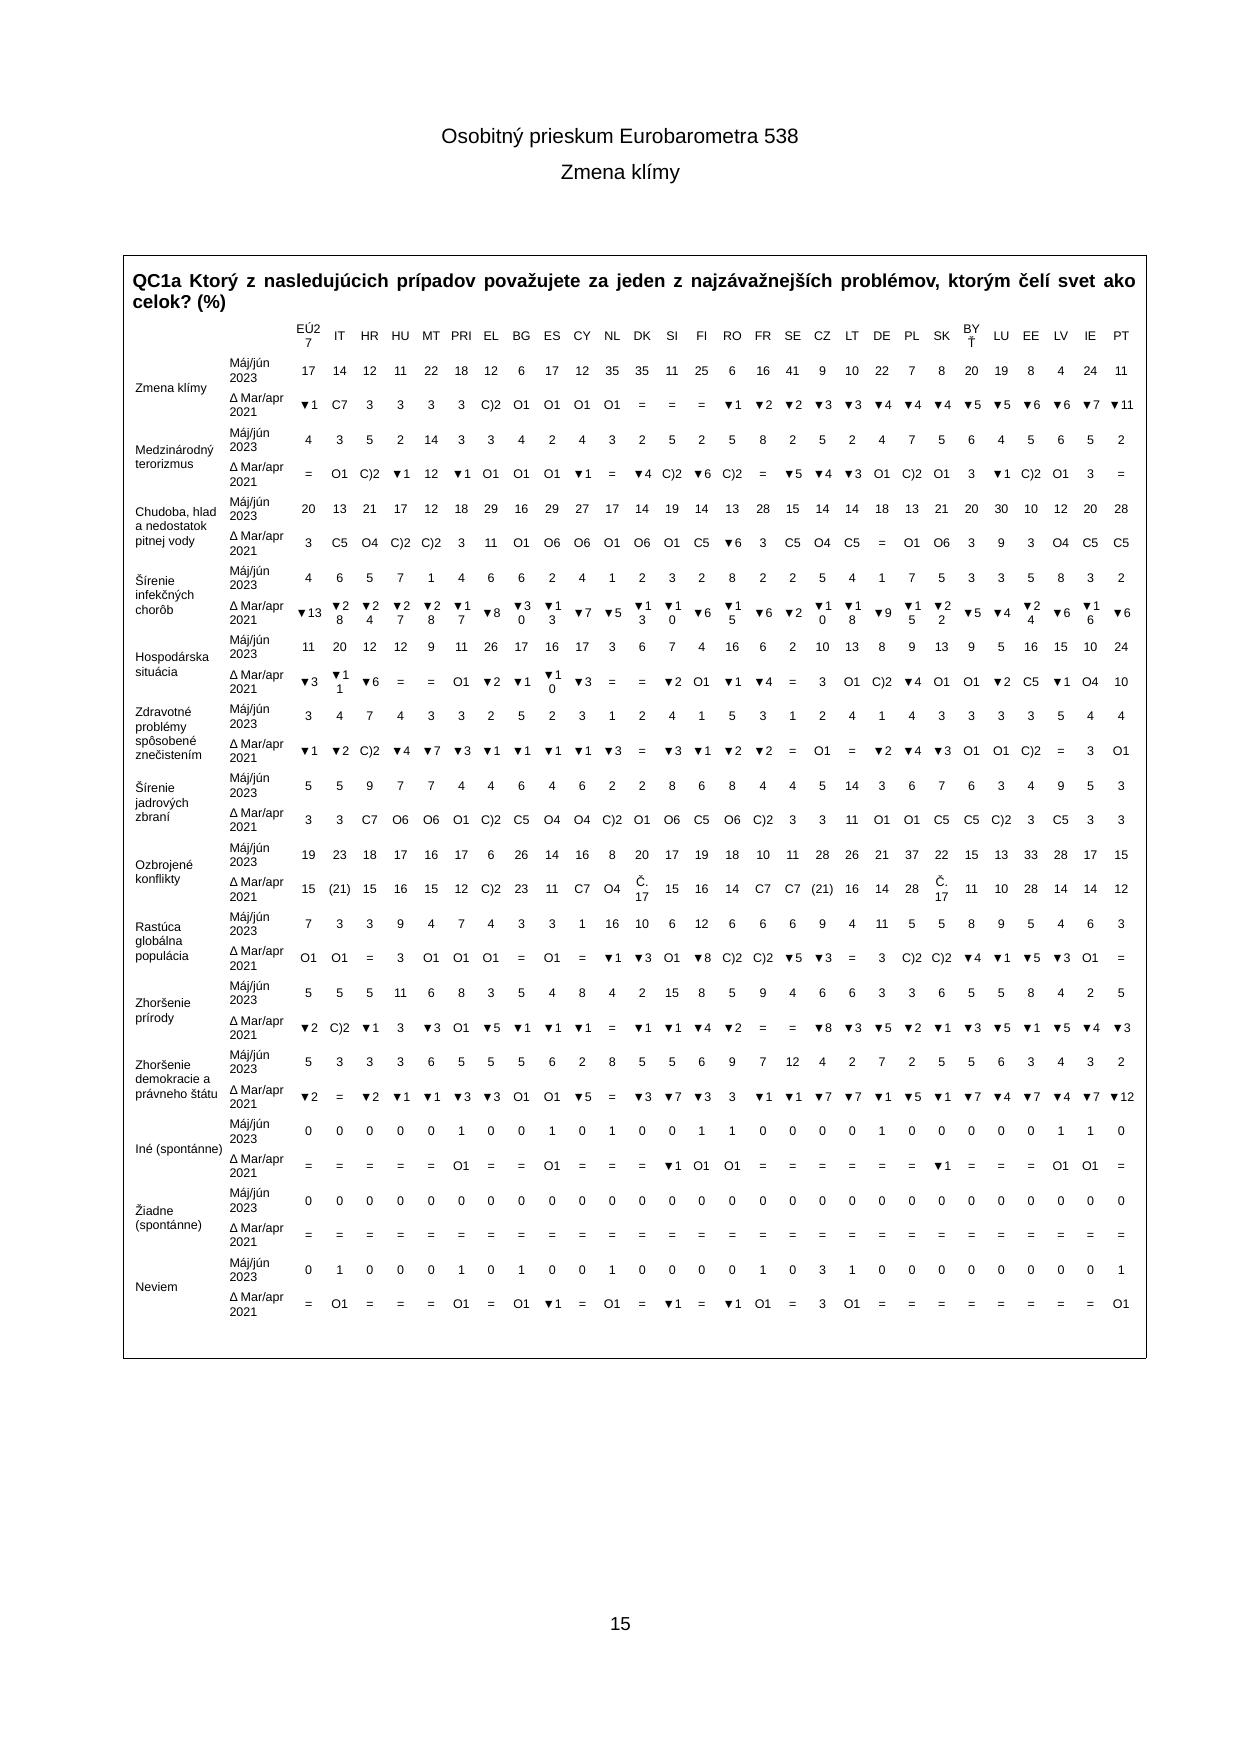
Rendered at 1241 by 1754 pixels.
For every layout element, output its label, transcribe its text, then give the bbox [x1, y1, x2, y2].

table_cell О1 [716, 1149, 748, 1183]
table_cell 16 [416, 837, 446, 872]
table_cell 11 [385, 976, 416, 1010]
table_cell ▼7 [657, 1079, 687, 1114]
table_cell 3 [808, 803, 837, 837]
table_cell 29 [537, 491, 567, 526]
table_cell ▼5 [986, 1010, 1016, 1045]
table_cell ▼1 [385, 1079, 416, 1114]
table_cell C)2 [657, 457, 687, 491]
table_cell = [416, 1287, 446, 1321]
table_cell 10 [1075, 630, 1105, 664]
table_cell 3 [748, 526, 778, 561]
table_cell = [778, 664, 807, 699]
table_cell 18 [354, 837, 385, 872]
table_cell 37 [897, 837, 927, 872]
table_cell = [837, 1218, 867, 1252]
table_cell О1 [446, 664, 476, 699]
table_cell ▼1 [716, 664, 748, 699]
table_cell 7 [385, 561, 416, 595]
table_cell 0 [808, 1114, 837, 1148]
table_cell 2 [627, 561, 657, 595]
table_cell ▼2 [716, 1010, 748, 1045]
table_cell 8 [597, 837, 627, 872]
table_cell = [748, 1149, 778, 1183]
table_cell О1 [927, 457, 956, 491]
table_cell ▼2 [354, 1079, 385, 1114]
table_cell 28 [1016, 872, 1046, 906]
table_cell 9 [385, 906, 416, 941]
table_cell C)2 [897, 457, 927, 491]
table_cell 2 [537, 699, 567, 733]
table_header IE [1075, 319, 1105, 353]
table_cell 6 [506, 353, 537, 388]
table_cell C)2 [986, 803, 1016, 837]
table_cell 6 [748, 630, 778, 664]
table_cell ▼2 [778, 595, 807, 630]
table_cell Medzinárodný terorizmus [132, 422, 226, 491]
table_cell 5 [1016, 561, 1046, 595]
table_cell ▼6 [1016, 388, 1046, 422]
table_cell 3 [597, 630, 627, 664]
table_cell 1 [506, 1252, 537, 1287]
table_header [226, 319, 292, 353]
table_cell ▼12 [1105, 1079, 1137, 1114]
table_cell C)2 [476, 388, 506, 422]
table_cell 16 [1016, 630, 1046, 664]
table_cell 3 [476, 422, 506, 457]
table_cell ▼2 [867, 734, 897, 768]
table_cell 19 [292, 837, 325, 872]
table_cell 9 [897, 630, 927, 664]
table_cell ▼6 [687, 457, 716, 491]
table_cell = [927, 1287, 956, 1321]
table_cell 3 [385, 941, 416, 976]
table_cell ▼1 [506, 664, 537, 699]
table_cell ▼3 [416, 1010, 446, 1045]
table_cell 8 [867, 630, 897, 664]
table_cell 2 [1105, 561, 1137, 595]
table_cell 22 [867, 353, 897, 388]
table_cell С5 [506, 803, 537, 837]
table_cell = [778, 1287, 807, 1321]
table_cell 0 [1105, 1114, 1137, 1148]
table_cell 7 [416, 768, 446, 803]
table_cell 5 [292, 1045, 325, 1079]
table_cell ▼6 [716, 526, 748, 561]
table_cell ▼4 [986, 1079, 1016, 1114]
table_cell 0 [716, 1252, 748, 1287]
table_cell = [778, 1149, 807, 1183]
table_header PT [1105, 319, 1137, 353]
table_cell ▼1 [567, 457, 597, 491]
table_header IT [325, 319, 354, 353]
table_cell 7 [927, 768, 956, 803]
table_cell 2 [1105, 422, 1137, 457]
table_cell 7 [354, 699, 385, 733]
table_cell 0 [778, 1114, 807, 1148]
table_cell 28 [808, 837, 837, 872]
table_cell Žiadne (spontánne) [132, 1183, 226, 1252]
table_cell 2 [537, 422, 567, 457]
table_cell 11 [778, 837, 807, 872]
table_cell ▼3 [446, 1079, 476, 1114]
table_cell 4 [446, 768, 476, 803]
table_cell 3 [537, 906, 567, 941]
table_cell О1 [808, 734, 837, 768]
table_cell 1 [597, 1114, 627, 1148]
table_cell О6 [416, 803, 446, 837]
table_cell 3 [597, 422, 627, 457]
table_cell С7 [778, 872, 807, 906]
table_cell 3 [1075, 561, 1105, 595]
table_cell О1 [657, 526, 687, 561]
table_cell 5 [354, 976, 385, 1010]
table_cell C)2 [867, 664, 897, 699]
table_cell C)2 [597, 803, 627, 837]
table_header BG [506, 319, 537, 353]
table_cell 4 [476, 906, 506, 941]
table_cell = [476, 1149, 506, 1183]
table_cell О4 [808, 526, 837, 561]
table_cell 3 [808, 664, 837, 699]
table_cell 15 [956, 837, 986, 872]
table_cell ▼2 [778, 388, 807, 422]
table_cell 35 [627, 353, 657, 388]
table_cell 0 [537, 1183, 567, 1218]
table_cell О1 [446, 1149, 476, 1183]
table_cell 19 [657, 491, 687, 526]
table_cell = [657, 1218, 687, 1252]
table_cell Δ Mar/apr 2021 [226, 388, 292, 422]
table_cell = [956, 1287, 986, 1321]
table_cell 7 [657, 630, 687, 664]
table_cell C)2 [716, 941, 748, 976]
table_cell 7 [867, 1045, 897, 1079]
table_cell 10 [837, 353, 867, 388]
table_cell ▼1 [927, 1079, 956, 1114]
table_cell 2 [687, 422, 716, 457]
table_cell 0 [716, 1183, 748, 1218]
table_header HU [385, 319, 416, 353]
table_cell Δ Mar/apr 2021 [226, 872, 292, 906]
table_cell ▼3 [627, 941, 657, 976]
table_cell ▼4 [897, 388, 927, 422]
table_cell ▼3 [476, 1079, 506, 1114]
table_cell 4 [292, 422, 325, 457]
table_cell 4 [1046, 353, 1075, 388]
table_cell 11 [837, 803, 867, 837]
table_cell C)2 [354, 734, 385, 768]
table_cell 18 [446, 353, 476, 388]
table_cell 3 [416, 388, 446, 422]
table_cell О1 [416, 941, 446, 976]
table_cell ▼3 [446, 734, 476, 768]
table_cell = [687, 1287, 716, 1321]
table_cell 0 [567, 1183, 597, 1218]
table_cell 6 [476, 561, 506, 595]
table_cell = [867, 526, 897, 561]
table_cell 26 [837, 837, 867, 872]
table_cell 1 [687, 699, 716, 733]
table_cell = [1105, 941, 1137, 976]
table_cell 4 [597, 976, 627, 1010]
table_cell C)2 [416, 526, 446, 561]
table_cell 0 [808, 1183, 837, 1218]
table_cell 3 [897, 976, 927, 1010]
table_cell ▼7 [1016, 1079, 1046, 1114]
table_cell 16 [385, 872, 416, 906]
table_cell 23 [506, 872, 537, 906]
table_cell 6 [748, 906, 778, 941]
table_cell = [986, 1218, 1016, 1252]
table_cell 0 [897, 1252, 927, 1287]
table_cell С7 [354, 803, 385, 837]
table_cell 0 [927, 1252, 956, 1287]
table_cell 26 [506, 837, 537, 872]
table_cell 9 [1046, 768, 1075, 803]
table_cell 0 [867, 1252, 897, 1287]
table_cell 6 [927, 976, 956, 1010]
table_cell 4 [837, 699, 867, 733]
table_cell = [385, 1218, 416, 1252]
table_cell О4 [597, 872, 627, 906]
table_cell = [837, 1149, 867, 1183]
table_cell 9 [808, 353, 837, 388]
table_cell 2 [1075, 976, 1105, 1010]
table_cell 5 [476, 1045, 506, 1079]
table_cell = [385, 1149, 416, 1183]
table_cell 25 [687, 353, 716, 388]
table_cell О1 [325, 1287, 354, 1321]
table_cell О1 [597, 388, 627, 422]
table_cell 6 [537, 1045, 567, 1079]
table_cell 14 [537, 837, 567, 872]
table_cell С7 [567, 872, 597, 906]
table_cell 0 [1075, 1183, 1105, 1218]
table_cell 13 [986, 837, 1016, 872]
table_cell О1 [446, 941, 476, 976]
table_cell 10 [1105, 664, 1137, 699]
table_cell ▼28 [325, 595, 354, 630]
table_cell Δ Mar/apr 2021 [226, 1010, 292, 1045]
table_cell 35 [597, 353, 627, 388]
table_cell 3 [325, 1045, 354, 1079]
table_cell C)2 [476, 803, 506, 837]
table_cell = [867, 1149, 897, 1183]
table_cell 15 [657, 872, 687, 906]
table_cell 1 [567, 906, 597, 941]
table_cell 5 [506, 1045, 537, 1079]
table_cell 3 [567, 699, 597, 733]
table_cell 4 [867, 422, 897, 457]
table_cell 2 [385, 422, 416, 457]
table_cell 12 [687, 906, 716, 941]
table_cell 0 [354, 1252, 385, 1287]
table_cell 3 [385, 1045, 416, 1079]
table_cell С5 [687, 526, 716, 561]
table_cell 1 [325, 1252, 354, 1287]
table_cell 12 [1046, 491, 1075, 526]
table_cell Máj/jún 2023 [226, 768, 292, 803]
table_cell 4 [292, 561, 325, 595]
table_cell 3 [657, 561, 687, 595]
table_cell 0 [927, 1114, 956, 1148]
table_header DK [627, 319, 657, 353]
table_cell 7 [897, 422, 927, 457]
table_cell 1 [1075, 1114, 1105, 1148]
table_header DE [867, 319, 897, 353]
table_cell 0 [986, 1252, 1016, 1287]
table_cell 3 [385, 1010, 416, 1045]
table_cell Δ Mar/apr 2021 [226, 457, 292, 491]
table_cell 3 [867, 976, 897, 1010]
table_cell О1 [476, 457, 506, 491]
table_cell 3 [808, 1252, 837, 1287]
table_cell 1 [1105, 1252, 1137, 1287]
table_cell = [506, 1218, 537, 1252]
table_cell C)2 [927, 941, 956, 976]
table_header PRI [446, 319, 476, 353]
table_cell = [687, 388, 716, 422]
table_cell 6 [897, 768, 927, 803]
table_cell 0 [1075, 1252, 1105, 1287]
table_cell 12 [354, 353, 385, 388]
table_cell Máj/jún 2023 [226, 491, 292, 526]
table_cell О1 [597, 526, 627, 561]
table_cell = [657, 388, 687, 422]
table_cell 3 [778, 803, 807, 837]
table_cell ▼1 [476, 734, 506, 768]
table_cell 17 [567, 630, 597, 664]
table_cell 11 [476, 526, 506, 561]
table_cell 3 [354, 1045, 385, 1079]
table_cell О1 [292, 941, 325, 976]
table_cell О1 [1075, 941, 1105, 976]
table_cell О1 [956, 664, 986, 699]
table_cell О4 [567, 803, 597, 837]
table_cell 4 [385, 699, 416, 733]
table_cell = [778, 1218, 807, 1252]
table_cell 6 [567, 768, 597, 803]
table_cell ▼1 [446, 457, 476, 491]
table_cell О1 [597, 1287, 627, 1321]
table_cell 28 [897, 872, 927, 906]
table_cell О1 [537, 457, 567, 491]
table_cell ▼30 [506, 595, 537, 630]
table_cell 16 [537, 630, 567, 664]
table_cell 8 [956, 906, 986, 941]
table_cell = [1075, 1218, 1105, 1252]
table_cell ▼3 [837, 1010, 867, 1045]
table_cell 7 [446, 906, 476, 941]
table_cell 3 [956, 457, 986, 491]
table_cell ▼1 [292, 388, 325, 422]
table_cell 6 [956, 422, 986, 457]
table_cell 1 [778, 699, 807, 733]
table_cell ▼24 [354, 595, 385, 630]
table_cell = [476, 1287, 506, 1321]
table_cell С5 [687, 803, 716, 837]
table_cell ▼1 [657, 1010, 687, 1045]
table_cell 5 [1016, 906, 1046, 941]
table_cell 41 [778, 353, 807, 388]
table_cell О1 [897, 526, 927, 561]
table_cell 15 [1046, 630, 1075, 664]
table_cell ▼3 [567, 664, 597, 699]
table_cell 20 [956, 491, 986, 526]
table_cell ▼3 [627, 1079, 657, 1114]
table_cell 12 [1105, 872, 1137, 906]
table_cell 6 [837, 976, 867, 1010]
table_cell О1 [657, 941, 687, 976]
table_cell 5 [446, 1045, 476, 1079]
table_cell 11 [385, 353, 416, 388]
table_cell 6 [778, 906, 807, 941]
table_cell = [1075, 1287, 1105, 1321]
table_cell 3 [867, 768, 897, 803]
table_cell 2 [1105, 1045, 1137, 1079]
table_cell О1 [537, 1079, 567, 1114]
table_header SK [927, 319, 956, 353]
table_cell 3 [292, 699, 325, 733]
table_cell = [325, 1079, 354, 1114]
table_cell 1 [597, 699, 627, 733]
table_cell ▼5 [1016, 941, 1046, 976]
table_cell ▼16 [1075, 595, 1105, 630]
table_cell 1 [416, 561, 446, 595]
table_cell 5 [1075, 422, 1105, 457]
table_cell С5 [325, 526, 354, 561]
table_cell 17 [446, 837, 476, 872]
table_cell ▼1 [506, 734, 537, 768]
table_cell ▼6 [1046, 595, 1075, 630]
table_cell 4 [687, 630, 716, 664]
table_cell 0 [1046, 1252, 1075, 1287]
table_cell ▼7 [1075, 388, 1105, 422]
table_cell О1 [687, 1149, 716, 1183]
table_cell 5 [292, 768, 325, 803]
table_cell Šírenie infekčných chorôb [132, 561, 226, 630]
table_cell Šírenie jadrových zbraní [132, 768, 226, 837]
table_cell 6 [808, 976, 837, 1010]
table_cell 15 [416, 872, 446, 906]
table_header PL [897, 319, 927, 353]
table_cell 12 [354, 630, 385, 664]
table_cell = [1046, 1218, 1075, 1252]
table_cell ▼1 [597, 941, 627, 976]
table_cell ▼28 [416, 595, 446, 630]
table_cell 5 [325, 768, 354, 803]
table_cell 2 [778, 422, 807, 457]
table_cell 13 [837, 630, 867, 664]
table_cell ▼7 [837, 1079, 867, 1114]
table_cell О4 [537, 803, 567, 837]
table_cell 5 [627, 1045, 657, 1079]
table_cell О6 [927, 526, 956, 561]
table_cell О1 [867, 803, 897, 837]
table_cell 3 [385, 388, 416, 422]
table_cell 0 [1105, 1183, 1137, 1218]
table_cell 16 [687, 872, 716, 906]
table_cell 21 [354, 491, 385, 526]
table_cell 8 [1016, 976, 1046, 1010]
table_cell = [354, 941, 385, 976]
table_cell 0 [778, 1252, 807, 1287]
table_cell Δ Mar/apr 2021 [226, 595, 292, 630]
table_cell 4 [837, 906, 867, 941]
table_cell 17 [1075, 837, 1105, 872]
table_cell С7 [325, 388, 354, 422]
table_cell 0 [476, 1114, 506, 1148]
table_cell = [567, 1287, 597, 1321]
table_cell ▼7 [1075, 1079, 1105, 1114]
table_cell 10 [1016, 491, 1046, 526]
table_cell 0 [956, 1252, 986, 1287]
table_cell 5 [1075, 768, 1105, 803]
table_cell ▼10 [657, 595, 687, 630]
table_cell ▼5 [567, 1079, 597, 1114]
table_cell О1 [537, 1149, 567, 1183]
table_cell 5 [808, 768, 837, 803]
table_cell 5 [927, 422, 956, 457]
table_cell Neviem [132, 1252, 226, 1321]
table_cell ▼7 [416, 734, 446, 768]
table_cell О1 [537, 388, 567, 422]
table_cell ▼3 [687, 1079, 716, 1114]
table_cell ▼4 [1075, 1010, 1105, 1045]
table_cell ▼9 [867, 595, 897, 630]
table_cell 3 [986, 768, 1016, 803]
table_cell ▼8 [476, 595, 506, 630]
table_cell = [897, 1149, 927, 1183]
table_cell С5 [837, 526, 867, 561]
table_cell 4 [476, 768, 506, 803]
table_cell 6 [325, 561, 354, 595]
table_cell 5 [927, 561, 956, 595]
table_cell 5 [1046, 699, 1075, 733]
table_cell 16 [716, 630, 748, 664]
table_cell ▼1 [354, 1010, 385, 1045]
table_cell 0 [837, 1183, 867, 1218]
table_cell 5 [986, 630, 1016, 664]
table_cell 0 [567, 1114, 597, 1148]
table_cell = [354, 1218, 385, 1252]
table_cell 11 [657, 353, 687, 388]
table_cell ▼6 [1046, 388, 1075, 422]
table_cell 4 [1075, 699, 1105, 733]
table_cell ▼1 [927, 1149, 956, 1183]
table_cell 3 [956, 561, 986, 595]
table_cell 1 [597, 1252, 627, 1287]
table_header HR [354, 319, 385, 353]
table_cell О1 [897, 803, 927, 837]
table_cell 4 [537, 976, 567, 1010]
table_cell = [748, 1218, 778, 1252]
table_cell 4 [506, 422, 537, 457]
table_cell 5 [1105, 976, 1137, 1010]
table_header NL [597, 319, 627, 353]
table_cell 3 [956, 699, 986, 733]
table_cell = [597, 1079, 627, 1114]
table_cell 0 [416, 1114, 446, 1148]
table_cell ▼4 [748, 664, 778, 699]
table_cell 0 [867, 1183, 897, 1218]
table_header EL [476, 319, 506, 353]
table_cell Máj/jún 2023 [226, 1045, 292, 1079]
table_cell Máj/jún 2023 [226, 906, 292, 941]
table_cell ▼2 [716, 734, 748, 768]
table_cell Máj/jún 2023 [226, 1252, 292, 1287]
table_cell 24 [1075, 353, 1105, 388]
table_cell = [986, 1287, 1016, 1321]
table_cell ▼27 [385, 595, 416, 630]
table_cell 5 [986, 976, 1016, 1010]
table_cell ▼3 [956, 1010, 986, 1045]
table_cell ▼4 [1046, 1079, 1075, 1114]
table_cell ▼5 [867, 1010, 897, 1045]
table_cell ▼13 [292, 595, 325, 630]
table_cell 4 [567, 561, 597, 595]
table_cell 14 [416, 422, 446, 457]
table_cell 9 [716, 1045, 748, 1079]
table_cell Máj/jún 2023 [226, 1183, 292, 1218]
table_cell 10 [627, 906, 657, 941]
table_cell = [837, 941, 867, 976]
table_cell = [687, 1218, 716, 1252]
table_cell = [292, 1287, 325, 1321]
table_cell ▼5 [956, 388, 986, 422]
table_cell = [597, 1010, 627, 1045]
table_cell 18 [867, 491, 897, 526]
table_cell 14 [837, 491, 867, 526]
table_cell 12 [446, 872, 476, 906]
table_cell 6 [1075, 906, 1105, 941]
table_cell О4 [1075, 664, 1105, 699]
table_cell ▼6 [687, 595, 716, 630]
table_cell О1 [1046, 1149, 1075, 1183]
table_cell Chudoba, hlad a nedostatok pitnej vody [132, 491, 226, 561]
table_cell О1 [446, 1010, 476, 1045]
table_cell 8 [567, 976, 597, 1010]
table_cell 0 [597, 1183, 627, 1218]
table_cell 3 [446, 388, 476, 422]
table_cell О1 [506, 526, 537, 561]
text QC1a Ktorý z nasledujúcich prípadov považujete za jeden z najzávažnejších problémov, ktorým čelí svet ako celok? (%) [132, 269, 1137, 313]
table_cell = [476, 1218, 506, 1252]
table_cell ▼5 [778, 457, 807, 491]
table_cell 0 [956, 1183, 986, 1218]
table_cell 17 [385, 491, 416, 526]
table_cell 6 [716, 353, 748, 388]
table_cell 14 [325, 353, 354, 388]
table_cell 7 [897, 353, 927, 388]
table_cell 5 [354, 561, 385, 595]
table_cell 2 [837, 422, 867, 457]
table_cell С5 [1046, 803, 1075, 837]
table_cell 0 [446, 1183, 476, 1218]
table_cell 5 [716, 699, 748, 733]
table_cell 6 [627, 630, 657, 664]
table_cell Zmena klímy [132, 353, 226, 422]
table_cell О1 [927, 664, 956, 699]
table_cell 20 [292, 491, 325, 526]
table_cell 7 [748, 1045, 778, 1079]
table_cell О1 [506, 388, 537, 422]
table_cell 16 [837, 872, 867, 906]
table_cell О1 [837, 664, 867, 699]
table_cell ▼1 [716, 1287, 748, 1321]
table_header BYŤ [956, 319, 986, 353]
table_cell C)2 [748, 803, 778, 837]
table_cell 3 [1016, 1045, 1046, 1079]
table_cell ▼3 [292, 664, 325, 699]
table_cell 18 [446, 491, 476, 526]
table_cell 15 [778, 491, 807, 526]
table_cell 3 [1105, 803, 1137, 837]
table_cell 33 [1016, 837, 1046, 872]
table_cell 0 [1016, 1183, 1046, 1218]
table_cell = [597, 1149, 627, 1183]
table_cell ▼4 [867, 388, 897, 422]
table_cell 12 [385, 630, 416, 664]
table_cell 0 [627, 1183, 657, 1218]
table_cell Máj/jún 2023 [226, 837, 292, 872]
table_cell 0 [416, 1183, 446, 1218]
table_cell 2 [808, 699, 837, 733]
table_cell С5 [1075, 526, 1105, 561]
table_cell О6 [385, 803, 416, 837]
table_cell Ozbrojené konflikty [132, 837, 226, 906]
table_cell 2 [627, 422, 657, 457]
table_cell Máj/jún 2023 [226, 699, 292, 733]
table_cell ▼1 [867, 1079, 897, 1114]
table_cell Δ Mar/apr 2021 [226, 941, 292, 976]
table_cell 3 [867, 941, 897, 976]
table_cell 1 [446, 1114, 476, 1148]
table_header EE [1016, 319, 1046, 353]
table_cell 11 [537, 872, 567, 906]
table_cell 3 [416, 699, 446, 733]
table_cell 6 [476, 837, 506, 872]
table_cell 3 [325, 422, 354, 457]
table_cell 0 [476, 1183, 506, 1218]
table_cell Zhoršenie prírody [132, 976, 226, 1045]
table_cell = [627, 1149, 657, 1183]
table_cell 2 [837, 1045, 867, 1079]
table_cell О1 [325, 941, 354, 976]
table_cell 5 [927, 906, 956, 941]
table_cell 0 [1016, 1114, 1046, 1148]
table_cell ▼3 [657, 734, 687, 768]
table_cell 3 [1075, 734, 1105, 768]
table_cell 29 [476, 491, 506, 526]
table_cell 5 [716, 422, 748, 457]
table_cell = [956, 1149, 986, 1183]
table_cell 5 [808, 422, 837, 457]
table_cell 4 [657, 699, 687, 733]
table_cell 0 [1046, 1183, 1075, 1218]
table_cell = [956, 1218, 986, 1252]
table_cell 4 [778, 976, 807, 1010]
table_header SI [657, 319, 687, 353]
table_cell = [292, 1149, 325, 1183]
table_cell 0 [1016, 1252, 1046, 1287]
table_cell 2 [597, 768, 627, 803]
table_cell ▼1 [657, 1149, 687, 1183]
table_cell = [986, 1149, 1016, 1183]
table_cell 2 [567, 1045, 597, 1079]
table_cell О1 [1105, 1287, 1137, 1321]
table_cell 12 [476, 353, 506, 388]
table_cell О4 [1046, 526, 1075, 561]
table_cell О1 [1046, 457, 1075, 491]
table_header SE [778, 319, 807, 353]
table_cell С5 [1016, 664, 1046, 699]
table_cell ▼1 [687, 734, 716, 768]
table_cell 3 [446, 699, 476, 733]
table_header FI [687, 319, 716, 353]
table_cell 4 [837, 561, 867, 595]
table_cell 4 [325, 699, 354, 733]
table_cell О6 [627, 526, 657, 561]
table_cell 11 [867, 906, 897, 941]
table_cell ▼11 [1105, 388, 1137, 422]
table_cell 7 [897, 561, 927, 595]
table_cell ▼5 [1046, 1010, 1075, 1045]
table_cell О1 [867, 457, 897, 491]
table_cell 16 [506, 491, 537, 526]
table_cell 16 [567, 837, 597, 872]
table_cell ▼2 [657, 664, 687, 699]
table_cell 2 [627, 699, 657, 733]
table_cell 5 [927, 1045, 956, 1079]
table_cell ▼5 [778, 941, 807, 976]
table_cell = [627, 1287, 657, 1321]
table_cell 4 [748, 768, 778, 803]
table_cell ▼17 [446, 595, 476, 630]
table_cell 3 [446, 526, 476, 561]
table_cell 3 [986, 561, 1016, 595]
table_cell ▼13 [627, 595, 657, 630]
table_cell Máj/jún 2023 [226, 630, 292, 664]
table_cell 2 [537, 561, 567, 595]
table_cell = [1016, 1149, 1046, 1183]
table_cell 0 [748, 1114, 778, 1148]
table_cell = [627, 388, 657, 422]
table_cell 2 [778, 561, 807, 595]
table_cell = [506, 1149, 537, 1183]
table_header [132, 319, 226, 353]
table_cell 6 [416, 976, 446, 1010]
table_cell C)2 [476, 872, 506, 906]
table_cell ▼4 [627, 457, 657, 491]
table_cell 0 [354, 1183, 385, 1218]
table_cell 24 [1105, 630, 1137, 664]
table_cell 2 [627, 768, 657, 803]
table_cell ▼2 [986, 664, 1016, 699]
table_cell 1 [867, 561, 897, 595]
table_cell ▼1 [1046, 664, 1075, 699]
table_cell Zhoršenie demokracie a právneho štátu [132, 1045, 226, 1114]
table_cell 3 [1075, 457, 1105, 491]
table_cell ▼3 [1105, 1010, 1137, 1045]
table_cell 5 [956, 976, 986, 1010]
table_cell 5 [292, 976, 325, 1010]
table_cell ▼3 [808, 941, 837, 976]
table_cell О1 [956, 734, 986, 768]
table_cell 5 [325, 976, 354, 1010]
table_cell Δ Mar/apr 2021 [226, 664, 292, 699]
table_cell 20 [1075, 491, 1105, 526]
table_header MT [416, 319, 446, 353]
table_cell Δ Mar/apr 2021 [226, 1218, 292, 1252]
table_cell 22 [416, 353, 446, 388]
table_cell ▼8 [687, 941, 716, 976]
table_cell 4 [778, 768, 807, 803]
table_cell 0 [927, 1183, 956, 1218]
table_cell 14 [867, 872, 897, 906]
table_cell 0 [687, 1183, 716, 1218]
table_cell 5 [506, 699, 537, 733]
table_cell О1 [446, 803, 476, 837]
table_cell Δ Mar/apr 2021 [226, 1149, 292, 1183]
table_cell 0 [385, 1252, 416, 1287]
table_cell ▼3 [597, 734, 627, 768]
table_cell 3 [716, 1079, 748, 1114]
table_cell 9 [986, 906, 1016, 941]
table_cell ▼7 [956, 1079, 986, 1114]
table_cell ▼7 [808, 1079, 837, 1114]
table_cell = [292, 457, 325, 491]
table_cell 0 [986, 1114, 1016, 1148]
table_cell 0 [325, 1183, 354, 1218]
table_cell 0 [627, 1114, 657, 1148]
table_cell 17 [657, 837, 687, 872]
table_cell 6 [416, 1045, 446, 1079]
table_cell 3 [986, 699, 1016, 733]
table_cell ▼2 [292, 1010, 325, 1045]
table_cell 11 [1105, 353, 1137, 388]
table_cell Δ Mar/apr 2021 [226, 803, 292, 837]
table_cell ▼1 [567, 734, 597, 768]
table_cell 8 [1046, 561, 1075, 595]
table_header CY [567, 319, 597, 353]
table_cell = [567, 941, 597, 976]
table_cell 11 [292, 630, 325, 664]
table_cell 8 [446, 976, 476, 1010]
table_cell 14 [837, 768, 867, 803]
table_cell = [778, 734, 807, 768]
table_cell 0 [476, 1252, 506, 1287]
table_header LT [837, 319, 867, 353]
table_cell 0 [325, 1114, 354, 1148]
table_cell 16 [597, 906, 627, 941]
table_cell 3 [1016, 699, 1046, 733]
table_cell 6 [956, 768, 986, 803]
table_cell 3 [1075, 1045, 1105, 1079]
table_cell 13 [716, 491, 748, 526]
table_cell 3 [325, 803, 354, 837]
table_cell ▼15 [897, 595, 927, 630]
table_cell 14 [1046, 872, 1075, 906]
table_cell 7 [385, 768, 416, 803]
table_cell 1 [597, 561, 627, 595]
table_cell = [627, 734, 657, 768]
table_cell C)2 [1016, 457, 1046, 491]
table_cell ▼3 [927, 734, 956, 768]
table_cell 5 [506, 976, 537, 1010]
table_cell Máj/jún 2023 [226, 976, 292, 1010]
table_cell 15 [657, 976, 687, 1010]
table_cell 2 [778, 630, 807, 664]
table_cell 3 [354, 906, 385, 941]
table_cell 9 [354, 768, 385, 803]
table_cell 4 [1016, 768, 1046, 803]
table_cell ▼5 [597, 595, 627, 630]
table_cell ▼1 [416, 1079, 446, 1114]
table_cell 4 [808, 1045, 837, 1079]
table_cell 10 [808, 630, 837, 664]
table_cell ▼2 [748, 734, 778, 768]
table_cell 6 [1046, 422, 1075, 457]
table_cell С5 [927, 803, 956, 837]
table_cell ▼1 [537, 1287, 567, 1321]
table_cell 1 [867, 699, 897, 733]
table_cell ▼3 [1046, 941, 1075, 976]
table_cell ▼4 [897, 734, 927, 768]
table_cell О1 [1075, 1149, 1105, 1183]
table_cell 2 [897, 1045, 927, 1079]
table_cell Δ Mar/apr 2021 [226, 1079, 292, 1114]
table_cell 4 [1046, 1045, 1075, 1079]
table_cell 17 [537, 353, 567, 388]
table_cell ▼1 [716, 388, 748, 422]
table_cell 0 [627, 1252, 657, 1287]
table_cell ▼5 [476, 1010, 506, 1045]
table_cell Č. 17 [927, 872, 956, 906]
table_cell 5 [956, 1045, 986, 1079]
table_cell = [867, 1287, 897, 1321]
table_cell 3 [292, 526, 325, 561]
table_cell ▼7 [567, 595, 597, 630]
table_cell ▼2 [897, 1010, 927, 1045]
table_cell ▼4 [986, 595, 1016, 630]
table_cell = [416, 1218, 446, 1252]
table_cell = [748, 1010, 778, 1045]
table_cell 3 [1075, 803, 1105, 837]
table_cell 3 [292, 803, 325, 837]
table_cell 3 [1105, 906, 1137, 941]
table_cell 5 [716, 976, 748, 1010]
table_cell 11 [956, 872, 986, 906]
table_cell = [748, 457, 778, 491]
table_cell О1 [325, 457, 354, 491]
table_cell 4 [446, 561, 476, 595]
table_cell 17 [292, 353, 325, 388]
table_cell = [1046, 1287, 1075, 1321]
table_cell Máj/jún 2023 [226, 422, 292, 457]
table_cell ▼11 [325, 664, 354, 699]
table_cell ▼2 [748, 388, 778, 422]
table_cell 28 [1105, 491, 1137, 526]
table_cell Hospodárska situácia [132, 630, 226, 699]
table_cell ▼2 [325, 734, 354, 768]
table_cell C)2 [325, 1010, 354, 1045]
table_cell 4 [986, 422, 1016, 457]
table_cell 1 [446, 1252, 476, 1287]
table_cell C)2 [897, 941, 927, 976]
table_cell = [416, 1149, 446, 1183]
table_cell 20 [956, 353, 986, 388]
table_cell 4 [416, 906, 446, 941]
table_cell 28 [1046, 837, 1075, 872]
table_cell 10 [986, 872, 1016, 906]
table_cell 3 [927, 699, 956, 733]
table_cell 8 [657, 768, 687, 803]
table_cell 23 [325, 837, 354, 872]
table_cell ▼15 [716, 595, 748, 630]
table_cell 0 [986, 1183, 1016, 1218]
table_cell 12 [416, 491, 446, 526]
table_cell О1 [837, 1287, 867, 1321]
table_cell О4 [354, 526, 385, 561]
table_cell 21 [867, 837, 897, 872]
table_cell = [354, 1149, 385, 1183]
table_cell 27 [567, 491, 597, 526]
table_cell 6 [986, 1045, 1016, 1079]
table_cell ▼22 [927, 595, 956, 630]
table_cell 3 [354, 388, 385, 422]
table_header RO [716, 319, 748, 353]
table_cell 6 [687, 1045, 716, 1079]
table_cell ▼24 [1016, 595, 1046, 630]
table_cell ▼4 [385, 734, 416, 768]
table_cell ▼4 [927, 388, 956, 422]
table_cell 1 [867, 1114, 897, 1148]
table_cell 17 [506, 630, 537, 664]
table_cell = [506, 941, 537, 976]
table_cell 30 [986, 491, 1016, 526]
table_cell = [716, 1218, 748, 1252]
table_cell ▼10 [537, 664, 567, 699]
table_cell 1 [1046, 1114, 1075, 1148]
table_cell 2 [748, 561, 778, 595]
table_header FR [748, 319, 778, 353]
table_cell О1 [506, 457, 537, 491]
table_cell 0 [506, 1114, 537, 1148]
table_cell ▼1 [567, 1010, 597, 1045]
table_cell 2 [687, 561, 716, 595]
table_cell 0 [537, 1252, 567, 1287]
table_cell ▼6 [354, 664, 385, 699]
table_cell О6 [567, 526, 597, 561]
table_cell ▼4 [687, 1010, 716, 1045]
table_cell ▼6 [1105, 595, 1137, 630]
table_cell ▼1 [1016, 1010, 1046, 1045]
table_cell 5 [354, 422, 385, 457]
table_cell ▼1 [986, 941, 1016, 976]
table_cell C)2 [354, 457, 385, 491]
table_cell О1 [627, 803, 657, 837]
table_cell = [897, 1287, 927, 1321]
table_cell О1 [986, 734, 1016, 768]
table_cell 0 [567, 1252, 597, 1287]
table_cell С5 [778, 526, 807, 561]
table_cell 0 [385, 1183, 416, 1218]
table_cell = [325, 1218, 354, 1252]
table_cell 22 [927, 837, 956, 872]
table_cell 3 [446, 422, 476, 457]
table_cell 14 [716, 872, 748, 906]
table_cell Máj/jún 2023 [226, 561, 292, 595]
table_cell 5 [808, 561, 837, 595]
table_cell (21) [325, 872, 354, 906]
table_cell Máj/jún 2023 [226, 1114, 292, 1148]
table_cell ▼4 [956, 941, 986, 976]
table_cell 19 [986, 353, 1016, 388]
table_cell Iné (spontánne) [132, 1114, 226, 1183]
table_cell 4 [1046, 976, 1075, 1010]
table_cell 1 [716, 1114, 748, 1148]
table_cell 0 [292, 1183, 325, 1218]
table_cell ▼3 [808, 388, 837, 422]
table_cell 2 [627, 976, 657, 1010]
table_cell О1 [476, 941, 506, 976]
table_cell О1 [567, 388, 597, 422]
table_cell 0 [292, 1114, 325, 1148]
table_cell 0 [292, 1252, 325, 1287]
table_cell Máj/jún 2023 [226, 353, 292, 388]
table_cell 8 [1016, 353, 1046, 388]
table_cell Rastúca globálna populácia [132, 906, 226, 976]
table_cell C)2 [716, 457, 748, 491]
table_cell 3 [325, 906, 354, 941]
table_cell 21 [927, 491, 956, 526]
table_cell 0 [385, 1114, 416, 1148]
table_cell 13 [927, 630, 956, 664]
table_cell = [1105, 1218, 1137, 1252]
table_cell 9 [416, 630, 446, 664]
table_cell 14 [627, 491, 657, 526]
table_cell ▼13 [537, 595, 567, 630]
table_cell 3 [476, 976, 506, 1010]
table_cell = [627, 1218, 657, 1252]
table_cell 6 [506, 768, 537, 803]
table_cell = [808, 1218, 837, 1252]
table_cell О6 [657, 803, 687, 837]
table_cell ▼5 [897, 1079, 927, 1114]
table_cell 3 [956, 526, 986, 561]
table_cell = [354, 1287, 385, 1321]
table_cell 0 [778, 1183, 807, 1218]
table_cell 15 [1105, 837, 1137, 872]
table_cell 3 [1105, 768, 1137, 803]
table_cell 7 [292, 906, 325, 941]
table_cell ▼1 [537, 734, 567, 768]
table_cell ▼1 [385, 457, 416, 491]
table_header EÚ27 [292, 319, 325, 353]
table_cell = [416, 664, 446, 699]
table_cell О6 [537, 526, 567, 561]
table_cell ▼4 [808, 457, 837, 491]
table_cell ▼1 [657, 1287, 687, 1321]
table_cell 9 [808, 906, 837, 941]
table_cell 8 [748, 422, 778, 457]
table_cell 11 [446, 630, 476, 664]
table_cell ▼6 [748, 595, 778, 630]
table_cell 5 [897, 906, 927, 941]
table_cell 4 [1046, 906, 1075, 941]
table_cell 14 [687, 491, 716, 526]
table_cell 12 [567, 353, 597, 388]
table_cell 18 [716, 837, 748, 872]
table_cell Č. 17 [627, 872, 657, 906]
table_cell 3 [748, 699, 778, 733]
table_cell Δ Mar/apr 2021 [226, 1287, 292, 1321]
table_cell 9 [986, 526, 1016, 561]
table_cell 2 [476, 699, 506, 733]
table_cell C)2 [748, 941, 778, 976]
table_cell 3 [1016, 803, 1046, 837]
table_cell 8 [927, 353, 956, 388]
table_cell О1 [1105, 734, 1137, 768]
table_cell C)2 [1016, 734, 1046, 768]
table_cell 8 [716, 561, 748, 595]
table_cell 12 [778, 1045, 807, 1079]
table_cell 20 [627, 837, 657, 872]
table_cell 3 [1016, 526, 1046, 561]
table_cell О1 [446, 1287, 476, 1321]
table_cell 6 [506, 561, 537, 595]
table_cell 5 [1016, 422, 1046, 457]
table_cell 15 [292, 872, 325, 906]
table_cell ▼1 [506, 1010, 537, 1045]
table_cell 1 [748, 1252, 778, 1287]
table_cell 26 [476, 630, 506, 664]
table_cell О1 [506, 1079, 537, 1114]
table_cell С7 [748, 872, 778, 906]
table_cell = [292, 1218, 325, 1252]
table_cell ▼1 [986, 457, 1016, 491]
table_header ES [537, 319, 567, 353]
table_header LV [1046, 319, 1075, 353]
table_cell = [537, 1218, 567, 1252]
table_cell = [927, 1218, 956, 1252]
table_cell 0 [897, 1183, 927, 1218]
table_cell = [627, 664, 657, 699]
table_cell (21) [808, 872, 837, 906]
table_cell 20 [325, 630, 354, 664]
table_cell 28 [748, 491, 778, 526]
table_cell = [567, 1218, 597, 1252]
table_cell 0 [897, 1114, 927, 1148]
table_cell 0 [506, 1183, 537, 1218]
table_cell 3 [506, 906, 537, 941]
table_cell 0 [748, 1183, 778, 1218]
table_cell 1 [687, 1114, 716, 1148]
table_cell = [385, 664, 416, 699]
table_cell = [867, 1218, 897, 1252]
table_cell С5 [956, 803, 986, 837]
table_cell = [1046, 734, 1075, 768]
table_cell = [385, 1287, 416, 1321]
table_cell ▼1 [292, 734, 325, 768]
table_cell 0 [657, 1252, 687, 1287]
table_cell 8 [716, 768, 748, 803]
table_cell 4 [537, 768, 567, 803]
table_cell ▼5 [986, 388, 1016, 422]
table_cell 0 [657, 1114, 687, 1148]
table_cell ▼1 [627, 1010, 657, 1045]
table_cell 8 [687, 976, 716, 1010]
table_cell ▼2 [476, 664, 506, 699]
table_cell 6 [687, 768, 716, 803]
table_cell 1 [837, 1252, 867, 1287]
table_header LU [986, 319, 1016, 353]
table_cell 0 [354, 1114, 385, 1148]
table_cell С5 [1105, 526, 1137, 561]
table_cell ▼3 [837, 388, 867, 422]
table_cell ▼4 [897, 664, 927, 699]
table_cell 0 [657, 1183, 687, 1218]
table_cell ▼18 [837, 595, 867, 630]
table_cell ▼1 [778, 1079, 807, 1114]
table_cell = [1016, 1287, 1046, 1321]
table_cell 4 [897, 699, 927, 733]
table_cell ▼10 [808, 595, 837, 630]
table_cell 14 [808, 491, 837, 526]
table_cell 10 [748, 837, 778, 872]
table_cell = [597, 457, 627, 491]
table_cell ▼8 [808, 1010, 837, 1045]
table_cell 0 [416, 1252, 446, 1287]
table_cell 3 [808, 1287, 837, 1321]
table_cell 4 [1105, 699, 1137, 733]
table_cell = [1016, 1218, 1046, 1252]
table_cell ▼2 [292, 1079, 325, 1114]
table_cell 0 [687, 1252, 716, 1287]
table_cell ▼3 [837, 457, 867, 491]
table_cell 17 [385, 837, 416, 872]
table_cell Δ Mar/apr 2021 [226, 526, 292, 561]
table_cell ▼5 [956, 595, 986, 630]
table_cell = [1105, 457, 1137, 491]
table_cell 14 [1075, 872, 1105, 906]
table_cell = [778, 1010, 807, 1045]
table_cell = [808, 1149, 837, 1183]
table_cell 6 [657, 906, 687, 941]
table_cell 13 [897, 491, 927, 526]
table_cell = [567, 1149, 597, 1183]
table_cell 19 [687, 837, 716, 872]
table_cell 5 [657, 422, 687, 457]
table_cell = [1105, 1149, 1137, 1183]
table_cell О6 [716, 803, 748, 837]
table_cell = [597, 1218, 627, 1252]
table_cell ▼1 [748, 1079, 778, 1114]
table_cell 12 [416, 457, 446, 491]
table_cell 15 [354, 872, 385, 906]
table_cell ▼1 [537, 1010, 567, 1045]
table_cell О1 [537, 941, 567, 976]
table_cell = [897, 1218, 927, 1252]
table_cell C)2 [385, 526, 416, 561]
table_cell Δ Mar/apr 2021 [226, 734, 292, 768]
table_cell Zdravotné problémy spôsobené znečistením [132, 699, 226, 768]
table_cell 8 [597, 1045, 627, 1079]
table_cell 16 [748, 353, 778, 388]
table_cell О1 [506, 1287, 537, 1321]
table_cell = [446, 1218, 476, 1252]
table_cell = [837, 734, 867, 768]
table_cell 13 [325, 491, 354, 526]
table_cell = [325, 1149, 354, 1183]
table_cell 9 [748, 976, 778, 1010]
table_cell 0 [956, 1114, 986, 1148]
table_cell 5 [657, 1045, 687, 1079]
table_cell = [597, 664, 627, 699]
table_cell 6 [716, 906, 748, 941]
table_header CZ [808, 319, 837, 353]
table_cell 4 [567, 422, 597, 457]
table_cell 1 [537, 1114, 567, 1148]
table_cell 17 [597, 491, 627, 526]
table_cell ▼1 [927, 1010, 956, 1045]
table_cell 0 [837, 1114, 867, 1148]
table_cell О1 [687, 664, 716, 699]
table_cell О1 [748, 1287, 778, 1321]
table_cell 9 [956, 630, 986, 664]
